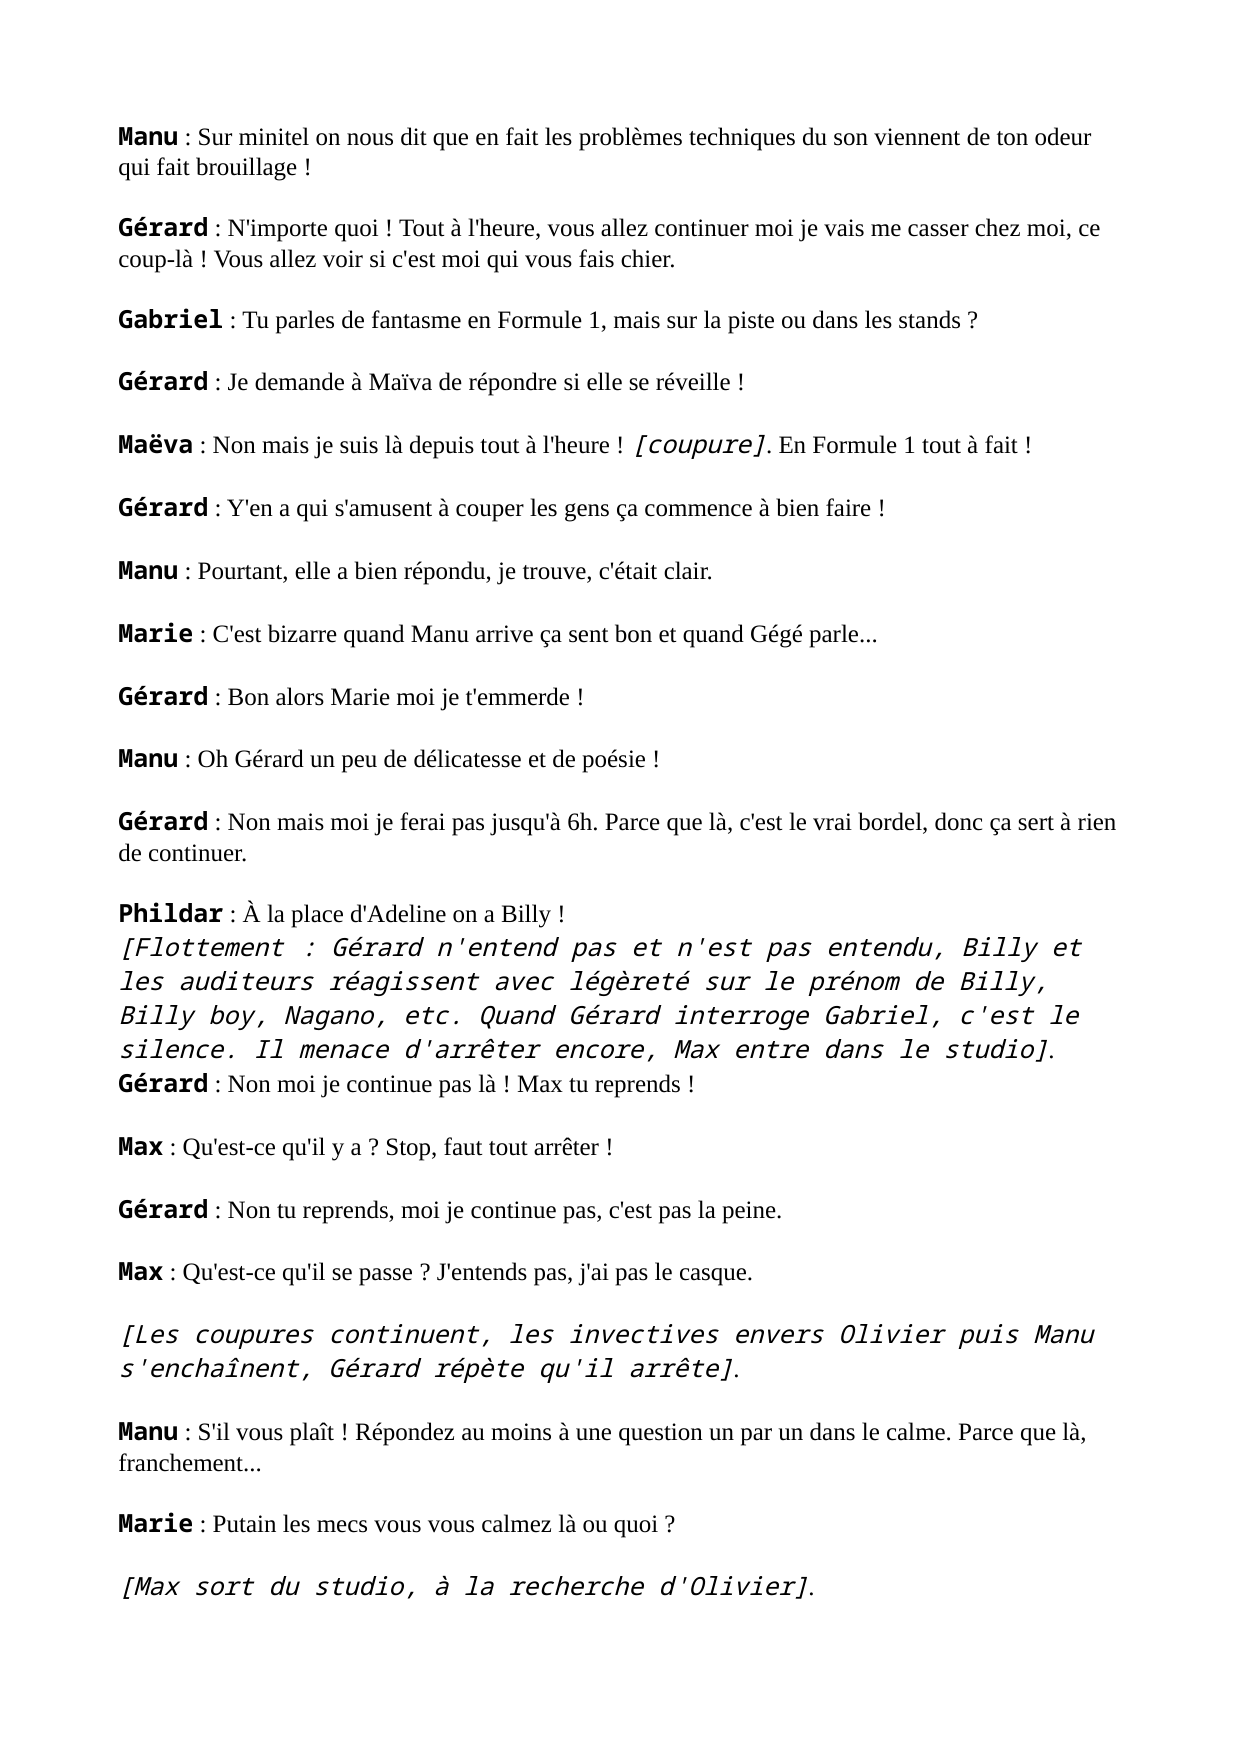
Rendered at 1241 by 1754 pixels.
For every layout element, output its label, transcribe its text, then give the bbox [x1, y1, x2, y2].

text Gabriel : Tu parles de fantasme en Formule 1, mais sur la piste ou dans les stands ? [118, 301, 1122, 335]
text Maëva : Non mais je suis là depuis tout à l'heure ! [coupure]. En Formule 1 tout à fait ! [118, 427, 1122, 461]
text [Max sort du studio, à la recherche d'Olivier]. [118, 1568, 1122, 1602]
text Gérard : Je demande à Maïva de répondre si elle se réveille ! [118, 364, 1122, 398]
text [Flottement : Gérard n'entend pas et n'est pas entendu, Billy et les auditeurs réagissent avec légèreté sur le prénom de Billy, Billy boy, Nagano, etc. Quand Gérard interroge Gabriel, c'est le silence. Il menace d'arrêter encore, Max entre dans le studio]. [118, 929, 1122, 1066]
text Phildar : À la place d'Adeline on a Billy ! [118, 895, 1122, 929]
text Manu : S'il vous plaît ! Répondez au moins à une question un par un dans le calme. Parce que là, franchement... [118, 1414, 1122, 1477]
text Gérard : Non mais moi je ferai pas jusqu'à 6h. Parce que là, c'est le vrai bordel, donc ça sert à rien de continuer. [118, 804, 1122, 867]
text Gérard : Non moi je continue pas là ! Max tu reprends ! [118, 1066, 1122, 1100]
text Max : Qu'est-ce qu'il se passe ? J'entends pas, j'ai pas le casque. [118, 1254, 1122, 1288]
text Gérard : N'importe quoi ! Tout à l'heure, vous allez continuer moi je vais me casser chez moi, ce coup-là ! Vous allez voir si c'est moi qui vous fais chier. [118, 210, 1122, 272]
text Gérard : Non tu reprends, moi je continue pas, c'est pas la peine. [118, 1191, 1122, 1225]
text [Les coupures continuent, les invectives envers Olivier puis Manu s'enchaînent, Gérard répète qu'il arrête]. [118, 1317, 1122, 1385]
text Manu : Sur minitel on nous dit que en fait les problèmes techniques du son viennent de ton odeur qui fait brouillage ! [118, 118, 1122, 181]
text Manu : Pourtant, elle a bien répondu, je trouve, c'était clair. [118, 552, 1122, 587]
text Manu : Oh Gérard un peu de délicatesse et de poésie ! [118, 741, 1122, 775]
text Marie : Putain les mecs vous vous calmez là ou quoi ? [118, 1505, 1122, 1539]
text Gérard : Bon alors Marie moi je t'emmerde ! [118, 678, 1122, 712]
text Max : Qu'est-ce qu'il y a ? Stop, faut tout arrêter ! [118, 1128, 1122, 1162]
text Gérard : Y'en a qui s'amusent à couper les gens ça commence à bien faire ! [118, 490, 1122, 524]
text Marie : C'est bizarre quand Manu arrive ça sent bon et quand Gégé parle... [118, 615, 1122, 649]
